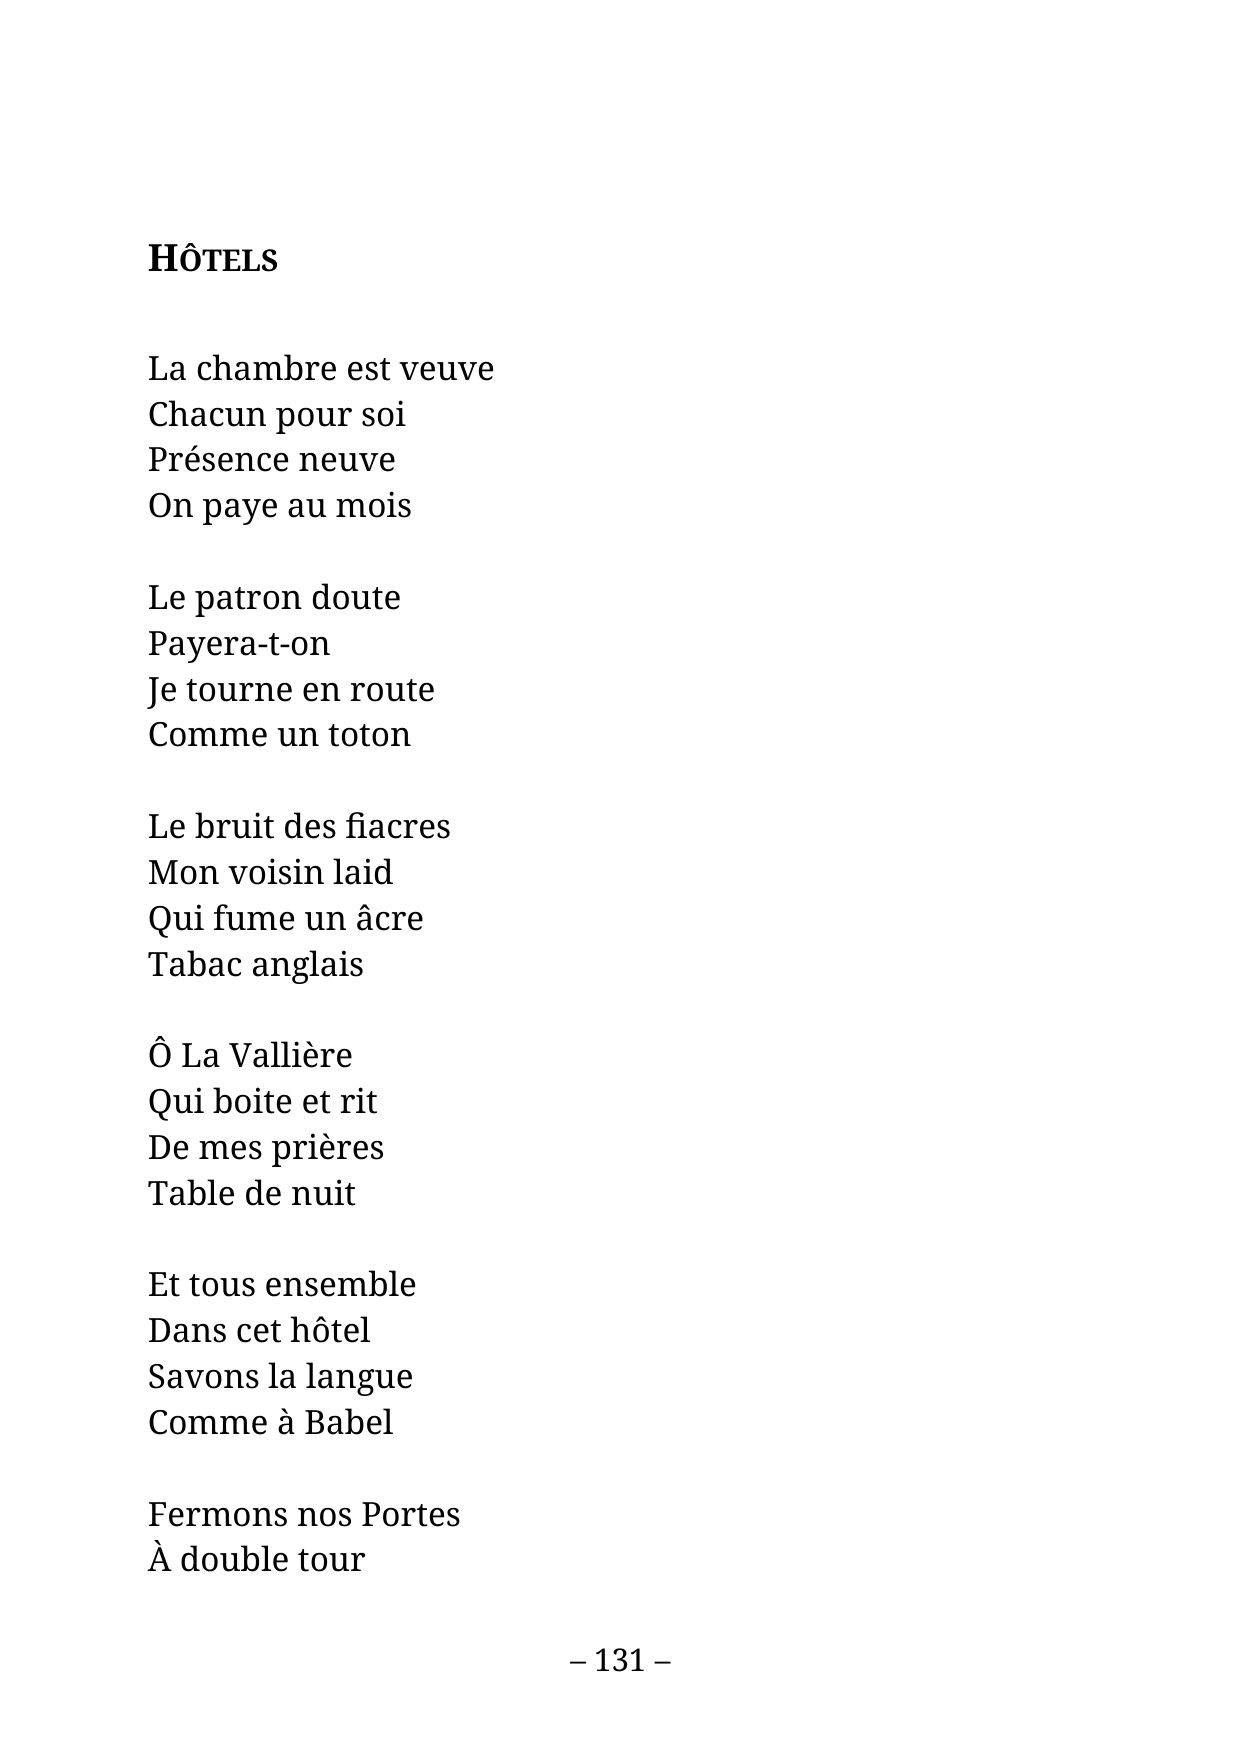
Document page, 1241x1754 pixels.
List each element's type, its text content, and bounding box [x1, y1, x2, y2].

text La chambre est veuve Chacun pour soi Présence neuve On paye au mois Le patron doute Payera-t-on Je tourne en route Comme un toton Le bruit des fiacres Mon voisin laid Qui fume un âcre Tabac anglais Ô La Vallière Qui boite et rit De mes prières Table de nuit Et tous ensemble Dans cet hôtel Savons la langue Comme à Babel Fermons nos Portes À double tour [148, 343, 1092, 1581]
subtitle Hôtels [148, 235, 1092, 281]
